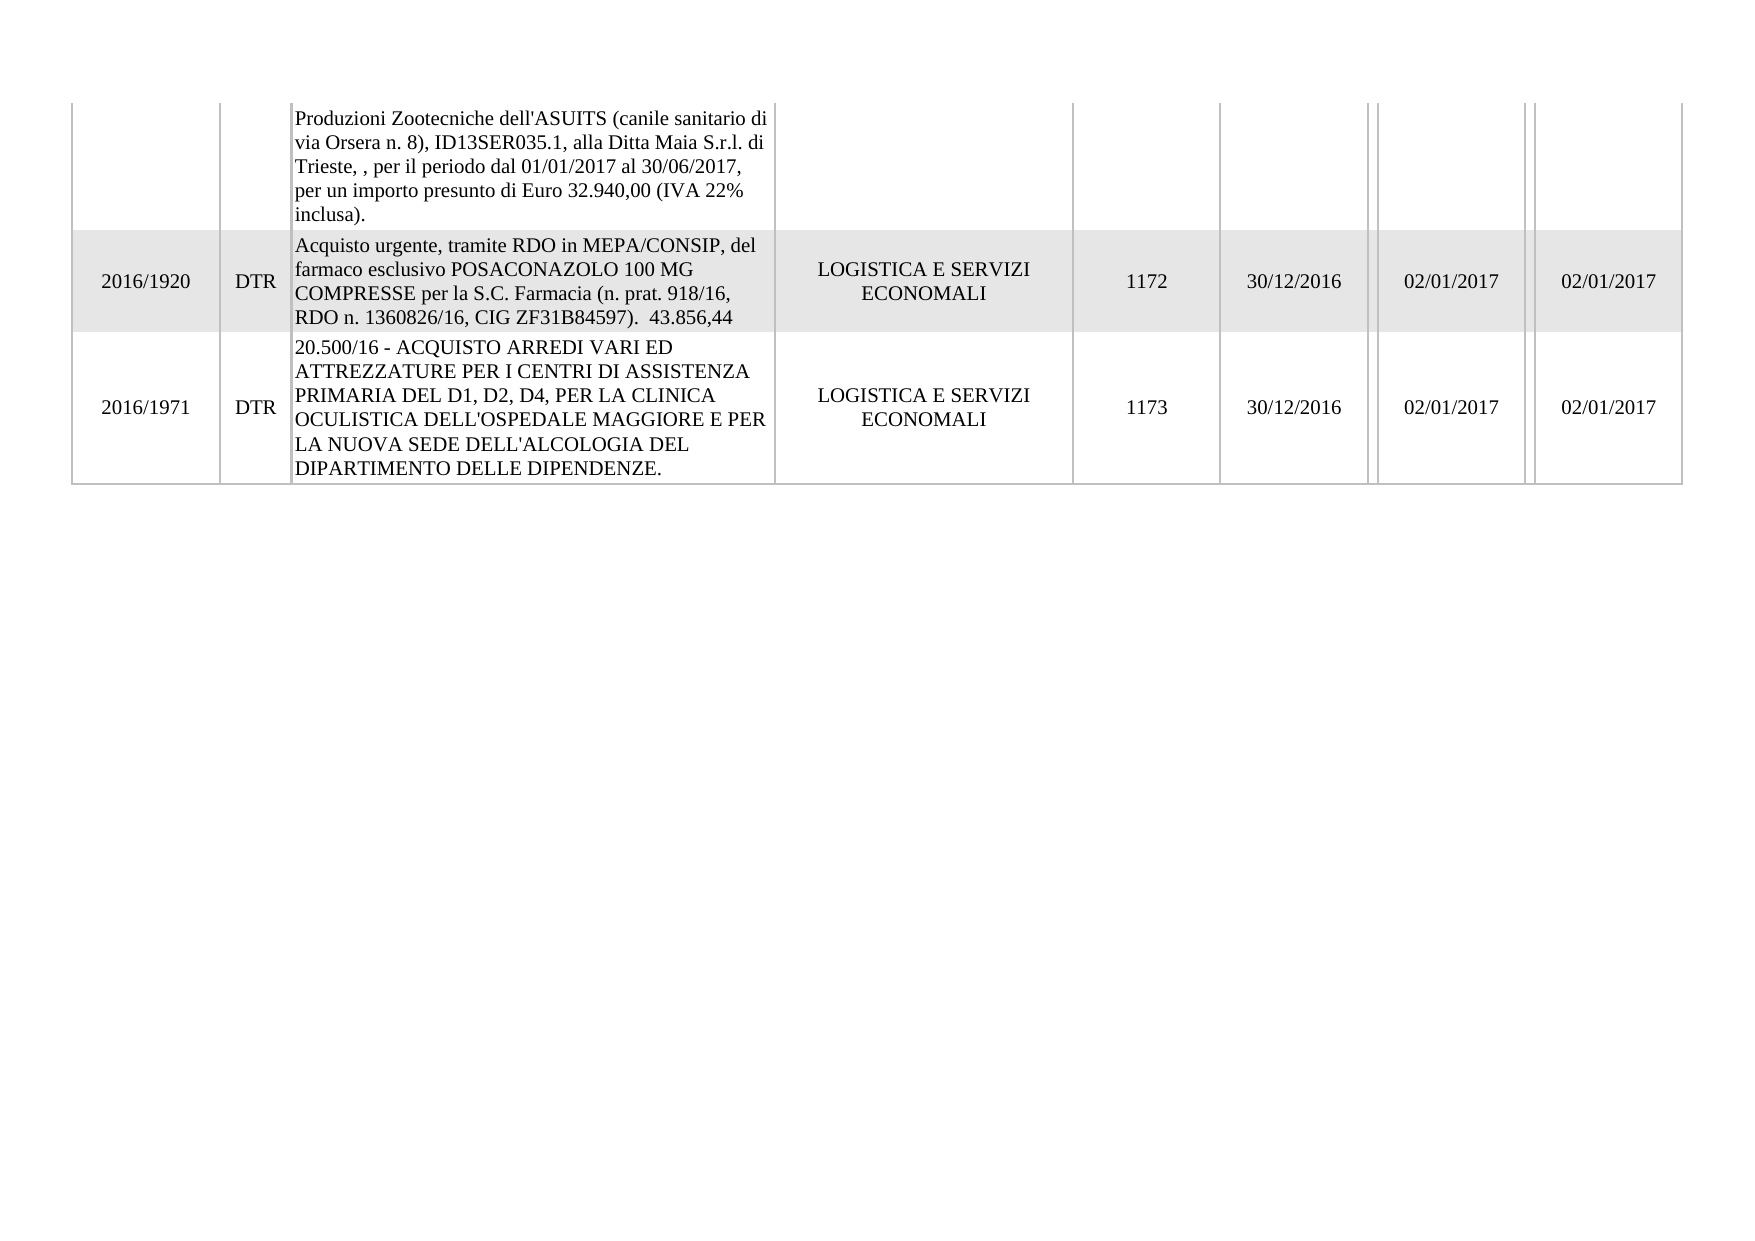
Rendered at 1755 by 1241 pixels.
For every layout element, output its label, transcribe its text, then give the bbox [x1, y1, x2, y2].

table_cell 2016/1920 [73, 230, 219, 332]
table_cell [1526, 332, 1534, 483]
table_cell 02/01/2017 [1536, 332, 1681, 483]
table_cell [1526, 230, 1534, 332]
table_cell [1074, 103, 1219, 229]
table_cell [1379, 103, 1524, 229]
table_cell DTR [221, 230, 290, 332]
table_cell 30/12/2016 [1221, 332, 1367, 483]
table_cell [1369, 230, 1377, 332]
table_cell 1172 [1074, 230, 1219, 332]
table_cell Produzioni Zootecniche dell'ASUITS (canile sanitario di via Orsera n. 8), ID13SER035.1, alla Ditta Maia S.r.l. di Trieste, , per il periodo dal 01/01/2017 al 30/06/2017, per un importo presunto di Euro 32.940,00 (IVA 22% inclusa). [293, 103, 774, 229]
table_cell [73, 103, 219, 229]
table_cell 02/01/2017 [1536, 230, 1681, 332]
table_cell 2016/1971 [73, 332, 219, 483]
table_cell DTR [221, 332, 290, 483]
table_cell [776, 103, 1072, 229]
table_cell [1221, 103, 1367, 229]
table_cell LOGISTICA E SERVIZI ECONOMALI [776, 230, 1072, 332]
table_cell 02/01/2017 [1379, 332, 1524, 483]
table_cell LOGISTICA E SERVIZI ECONOMALI [776, 332, 1072, 483]
table_cell 1173 [1074, 332, 1219, 483]
table_cell [1536, 103, 1681, 229]
table_cell Acquisto urgente, tramite RDO in MEPA/CONSIP, del farmaco esclusivo POSACONAZOLO 100 MG COMPRESSE per la S.C. Farmacia (n. prat. 918/16, RDO n. 1360826/16, CIG ZF31B84597).  43.856,44 [293, 230, 774, 332]
table_cell [1369, 103, 1377, 229]
table_cell 30/12/2016 [1221, 230, 1367, 332]
table_cell 20.500/16 - ACQUISTO ARREDI VARI ED ATTREZZATURE PER I CENTRI DI ASSISTENZA PRIMARIA DEL D1, D2, D4, PER LA CLINICA OCULISTICA DELL'OSPEDALE MAGGIORE E PER LA NUOVA SEDE DELL'ALCOLOGIA DEL DIPARTIMENTO DELLE DIPENDENZE. [293, 332, 774, 483]
table_cell [221, 103, 290, 229]
table_cell [1369, 332, 1377, 483]
table_cell 02/01/2017 [1379, 230, 1524, 332]
table_cell [1526, 103, 1534, 229]
